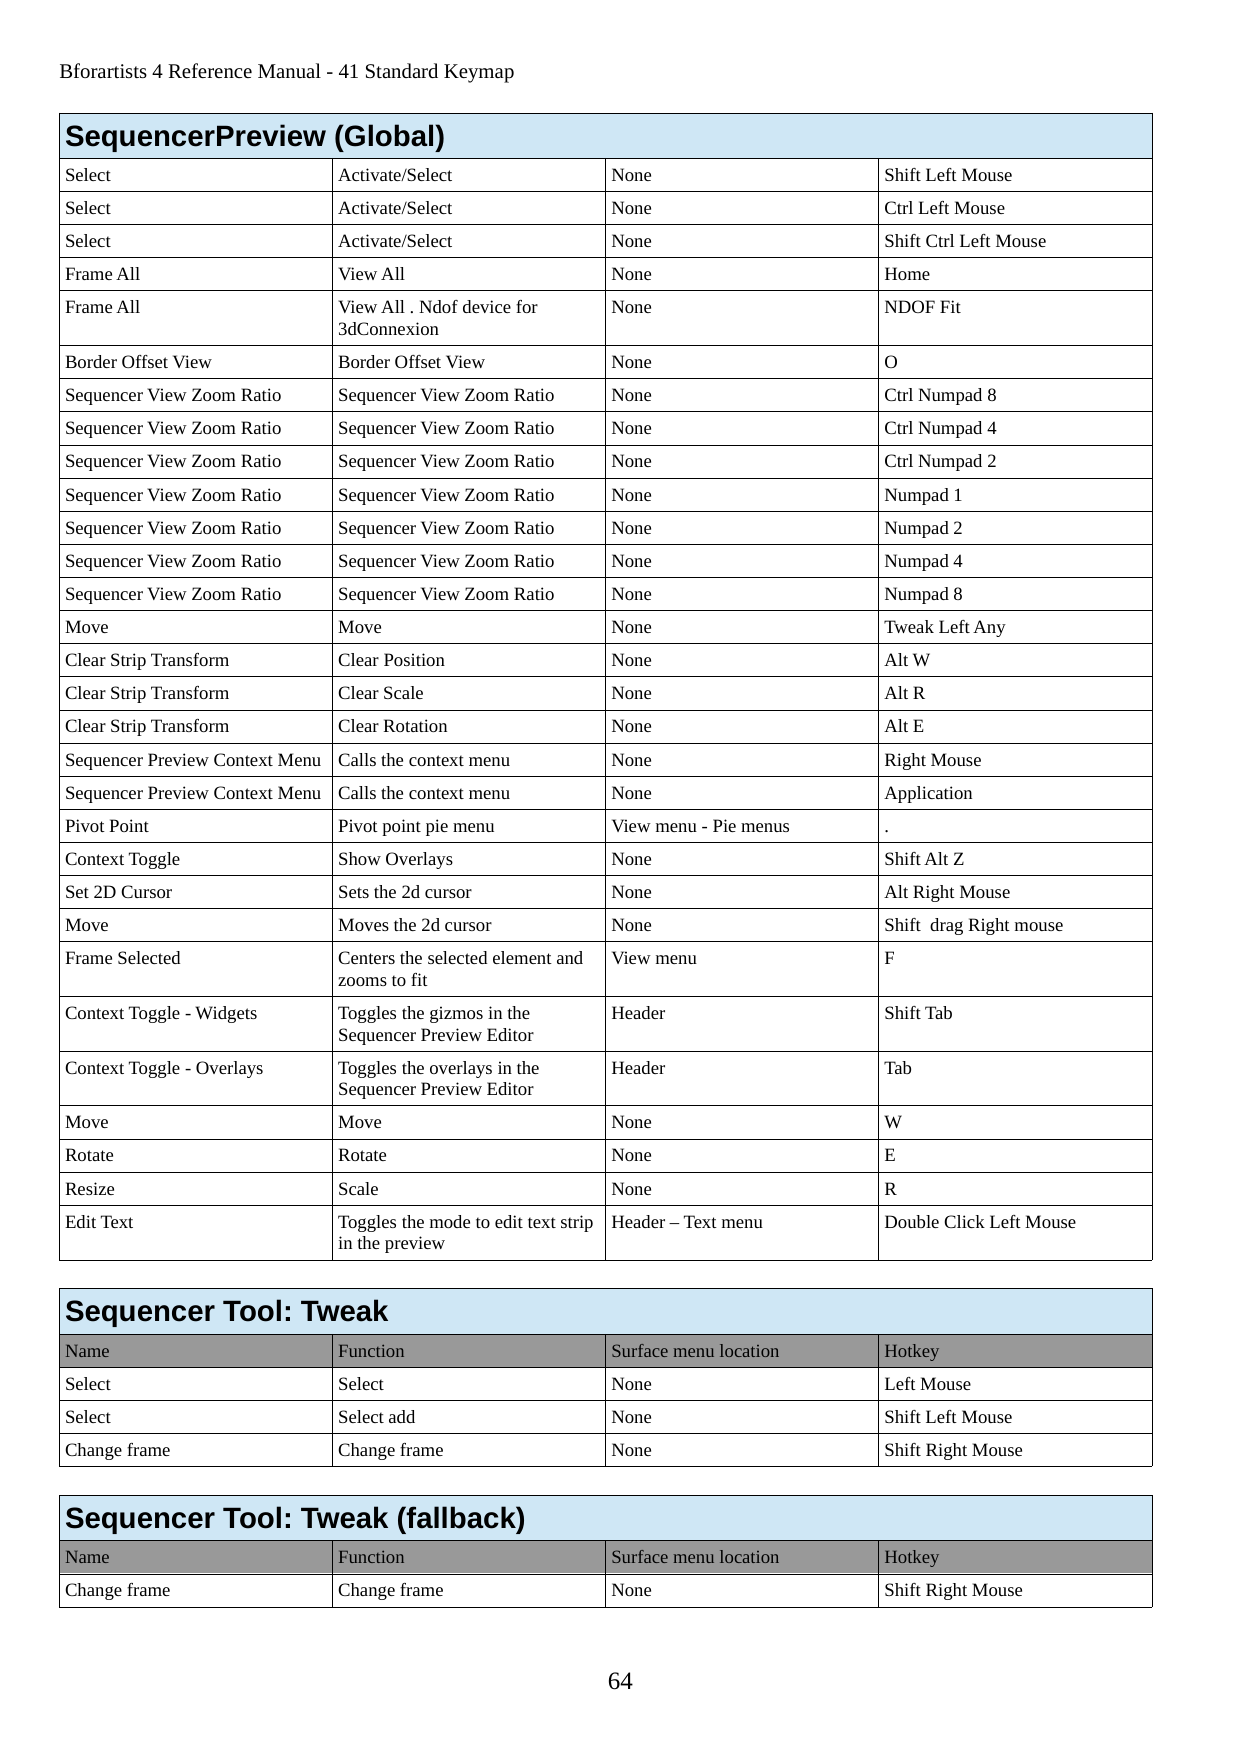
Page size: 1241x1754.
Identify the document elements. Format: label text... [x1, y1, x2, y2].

table_cell Alt R [879, 677, 1152, 709]
table_cell Numpad 4 [879, 545, 1152, 577]
table_cell Pivot Point [60, 810, 332, 842]
table_cell None [606, 744, 878, 776]
table_cell Shift Left Mouse [879, 159, 1152, 191]
table_cell None [606, 578, 878, 610]
table_cell Rotate [333, 1140, 605, 1172]
table_cell Sequencer View Zoom Ratio [333, 412, 605, 444]
table_cell Move [60, 1106, 332, 1138]
table_cell Sequencer View Zoom Ratio [60, 446, 332, 478]
table_cell None [606, 512, 878, 544]
table_cell None [606, 479, 878, 511]
table_cell Clear Strip Transform [60, 677, 332, 709]
table_cell Frame All [60, 258, 332, 290]
table_cell Header – Text menu [606, 1206, 878, 1259]
table_cell Context Toggle [60, 843, 332, 875]
table_cell Tweak Left Any [879, 611, 1152, 643]
table_cell None [606, 192, 878, 224]
table_cell Ctrl Left Mouse [879, 192, 1152, 224]
table_cell Sets the 2d cursor [333, 876, 605, 908]
table_cell Sequencer View Zoom Ratio [60, 578, 332, 610]
table_cell Toggles the overlays in the Sequencer Preview Editor [333, 1052, 605, 1105]
table_cell Function [333, 1541, 605, 1573]
table_cell Name [60, 1335, 332, 1367]
table_cell None [606, 291, 878, 345]
table_cell Calls the context menu [333, 777, 605, 809]
table_cell Double Click Left Mouse [879, 1206, 1152, 1259]
table_cell Centers the selected element and zooms to fit [333, 942, 605, 996]
table_cell Function [333, 1335, 605, 1367]
table_cell Clear Position [333, 644, 605, 676]
table_cell Frame Selected [60, 942, 332, 996]
table_cell None [606, 346, 878, 378]
table_cell Ctrl Numpad 2 [879, 446, 1152, 478]
table_cell Sequencer Preview Context Menu [60, 777, 332, 809]
table_cell Right Mouse [879, 744, 1152, 776]
table_cell Select [60, 1401, 332, 1433]
table_cell None [606, 777, 878, 809]
table_cell None [606, 876, 878, 908]
table_cell Select add [333, 1401, 605, 1433]
table_cell None [606, 677, 878, 709]
table_cell Ctrl Numpad 4 [879, 412, 1152, 444]
table_cell Shift Ctrl Left Mouse [879, 225, 1152, 257]
table_cell None [606, 1140, 878, 1172]
table_cell Sequencer View Zoom Ratio [333, 545, 605, 577]
table_cell None [606, 258, 878, 290]
table_cell Shift Right Mouse [879, 1434, 1152, 1466]
table_cell Sequencer View Zoom Ratio [333, 512, 605, 544]
table_cell None [606, 379, 878, 411]
table_cell Sequencer View Zoom Ratio [333, 379, 605, 411]
table_cell None [606, 611, 878, 643]
table_cell Select [333, 1368, 605, 1400]
table_cell Clear Rotation [333, 711, 605, 743]
table_cell Sequencer View Zoom Ratio [60, 512, 332, 544]
table_cell Select [60, 1368, 332, 1400]
table_cell Moves the 2d cursor [333, 909, 605, 941]
table_cell Border Offset View [60, 346, 332, 378]
table_cell Surface menu location [606, 1541, 878, 1573]
table_cell Move [333, 1106, 605, 1138]
table_cell Name [60, 1541, 332, 1573]
table_cell Application [879, 777, 1152, 809]
table_cell Context Toggle - Widgets [60, 997, 332, 1051]
table_cell None [606, 159, 878, 191]
table_cell Change frame [60, 1575, 332, 1607]
table_cell Toggles the mode to edit text strip in the preview [333, 1206, 605, 1259]
table_cell Resize [60, 1173, 332, 1205]
table_cell Sequencer View Zoom Ratio [333, 479, 605, 511]
table_cell Set 2D Cursor [60, 876, 332, 908]
table_cell None [606, 545, 878, 577]
table_cell View All [333, 258, 605, 290]
table_cell Numpad 8 [879, 578, 1152, 610]
table_cell Show Overlays [333, 843, 605, 875]
table_cell None [606, 225, 878, 257]
table_cell Header [606, 1052, 878, 1105]
table_cell None [606, 446, 878, 478]
table_cell Shift drag Right mouse [879, 909, 1152, 941]
table_cell Shift Left Mouse [879, 1401, 1152, 1433]
table_cell Sequencer View Zoom Ratio [60, 379, 332, 411]
table_cell None [606, 412, 878, 444]
table_cell W [879, 1106, 1152, 1138]
table_cell View menu - Pie menus [606, 810, 878, 842]
table_cell Hotkey [879, 1541, 1152, 1573]
table_cell Home [879, 258, 1152, 290]
table_cell Change frame [333, 1575, 605, 1607]
table_cell Activate/Select [333, 192, 605, 224]
table_cell Shift Right Mouse [879, 1575, 1152, 1607]
table_cell Select [60, 225, 332, 257]
table_cell Numpad 1 [879, 479, 1152, 511]
table_cell Numpad 2 [879, 512, 1152, 544]
table_cell E [879, 1140, 1152, 1172]
table_cell Sequencer Preview Context Menu [60, 744, 332, 776]
table_cell None [606, 644, 878, 676]
table_cell Frame All [60, 291, 332, 345]
table_cell Pivot point pie menu [333, 810, 605, 842]
table_cell Alt E [879, 711, 1152, 743]
table_cell None [606, 711, 878, 743]
table_cell Change frame [60, 1434, 332, 1466]
table_cell Activate/Select [333, 225, 605, 257]
table_cell Surface menu location [606, 1335, 878, 1367]
table_cell Tab [879, 1052, 1152, 1105]
table_cell None [606, 909, 878, 941]
table_header Sequencer Tool: Tweak [60, 1289, 1152, 1334]
table_cell Header [606, 997, 878, 1051]
table_header Sequencer Tool: Tweak (fallback) [60, 1496, 1152, 1540]
table_cell Change frame [333, 1434, 605, 1466]
table_cell Move [60, 909, 332, 941]
table_cell Activate/Select [333, 159, 605, 191]
table_cell Shift Alt Z [879, 843, 1152, 875]
table_cell Sequencer View Zoom Ratio [333, 446, 605, 478]
table_cell Border Offset View [333, 346, 605, 378]
table_cell Sequencer View Zoom Ratio [60, 479, 332, 511]
table_cell Clear Strip Transform [60, 644, 332, 676]
table_cell None [606, 1106, 878, 1138]
table_cell . [879, 810, 1152, 842]
table_cell None [606, 1434, 878, 1466]
table_cell Sequencer View Zoom Ratio [333, 578, 605, 610]
table_cell Edit Text [60, 1206, 332, 1259]
table_cell R [879, 1173, 1152, 1205]
table_cell None [606, 843, 878, 875]
table_cell Alt Right Mouse [879, 876, 1152, 908]
table_cell O [879, 346, 1152, 378]
table_cell NDOF Fit [879, 291, 1152, 345]
table_header SequencerPreview (Global) [60, 114, 1152, 158]
table_cell Scale [333, 1173, 605, 1205]
table_cell None [606, 1173, 878, 1205]
table_cell None [606, 1575, 878, 1607]
table_cell Ctrl Numpad 8 [879, 379, 1152, 411]
table_cell Move [333, 611, 605, 643]
table_cell View All . Ndof device for 3dConnexion [333, 291, 605, 345]
table_cell Move [60, 611, 332, 643]
table_cell Context Toggle - Overlays [60, 1052, 332, 1105]
table_cell Hotkey [879, 1335, 1152, 1367]
table_cell None [606, 1401, 878, 1433]
table_cell Clear Strip Transform [60, 711, 332, 743]
table_cell Select [60, 159, 332, 191]
table_cell Select [60, 192, 332, 224]
table_cell Rotate [60, 1140, 332, 1172]
table_cell F [879, 942, 1152, 996]
table_cell Left Mouse [879, 1368, 1152, 1400]
table_cell Sequencer View Zoom Ratio [60, 545, 332, 577]
table_cell Toggles the gizmos in the Sequencer Preview Editor [333, 997, 605, 1051]
table_cell View menu [606, 942, 878, 996]
table_cell Sequencer View Zoom Ratio [60, 412, 332, 444]
table_cell Alt W [879, 644, 1152, 676]
table_cell Calls the context menu [333, 744, 605, 776]
table_cell Shift Tab [879, 997, 1152, 1051]
table_cell Clear Scale [333, 677, 605, 709]
table_cell None [606, 1368, 878, 1400]
